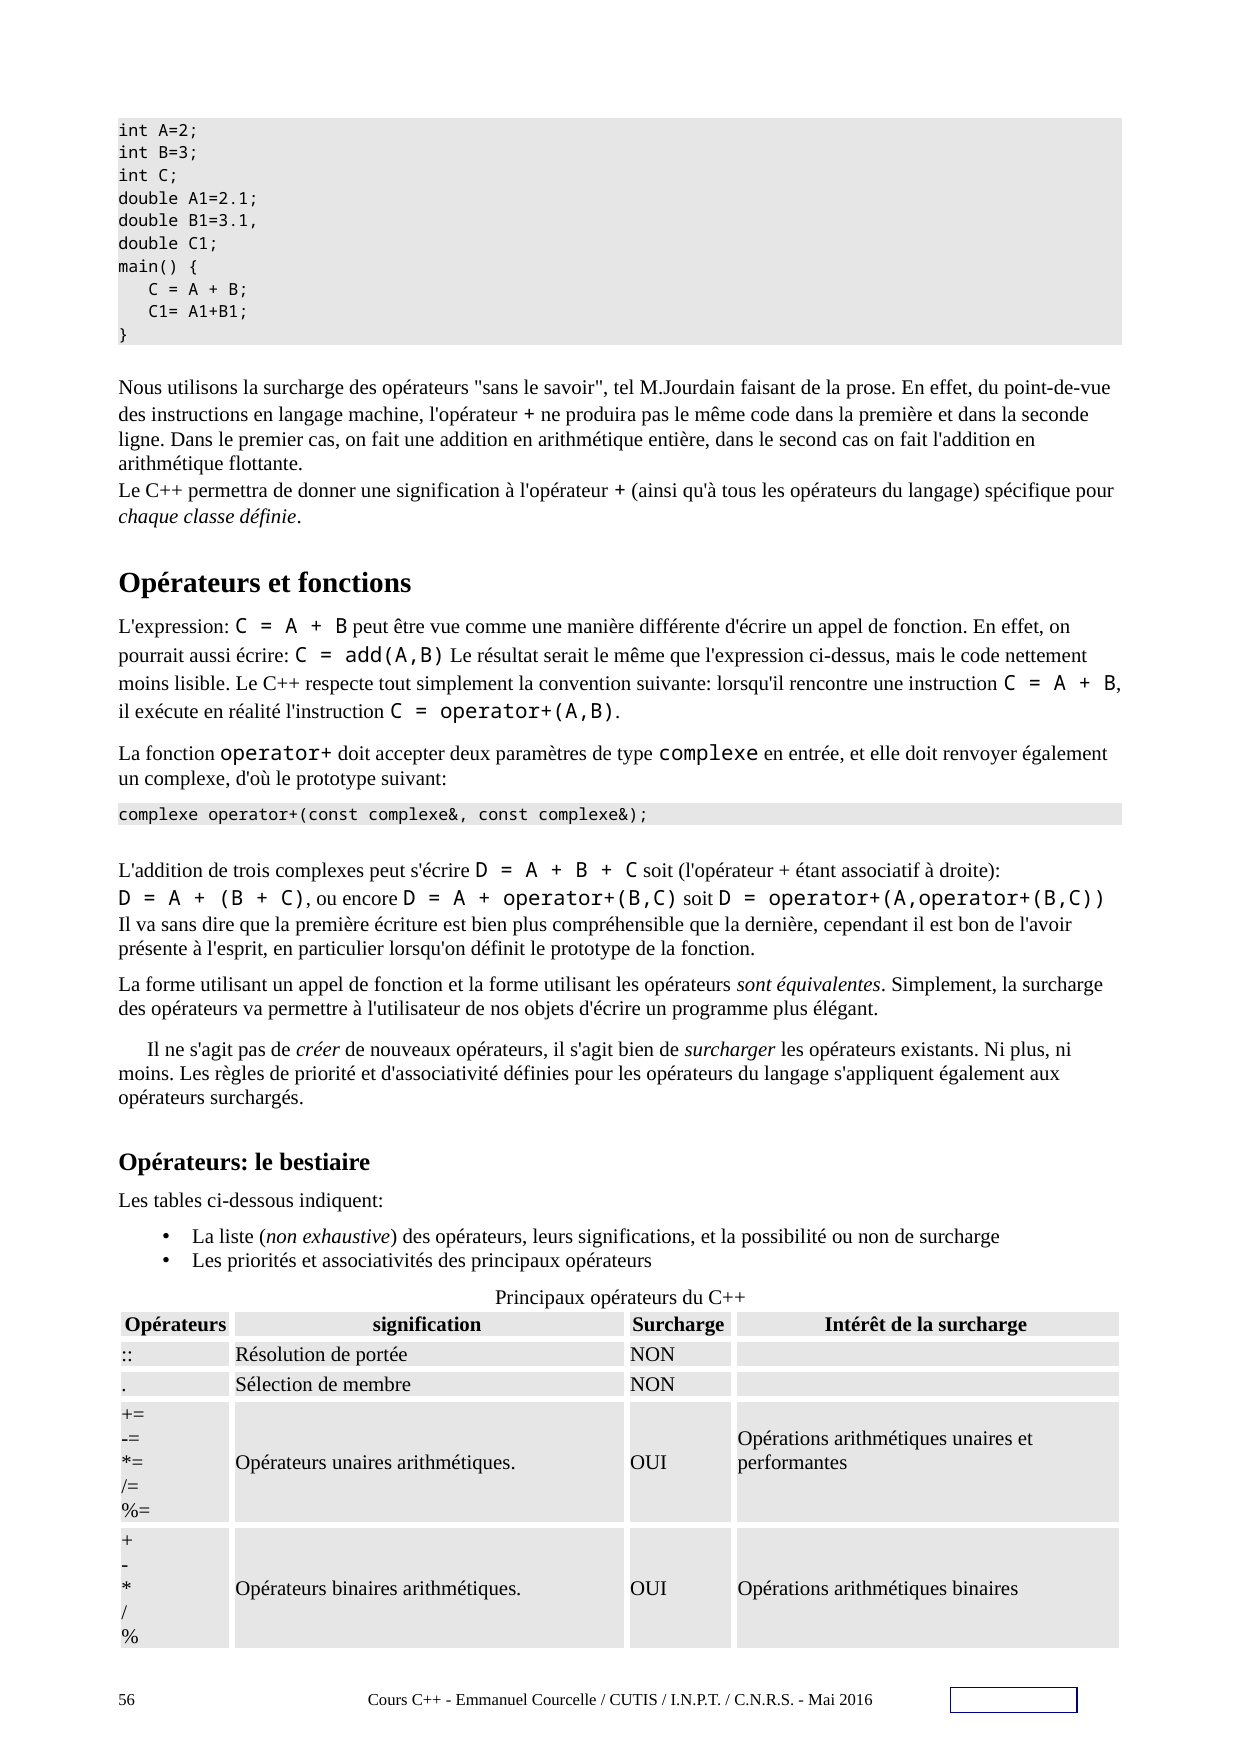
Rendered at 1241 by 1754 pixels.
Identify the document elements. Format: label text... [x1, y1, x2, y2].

table_cell Opérateurs binaires arithmétiques. [232, 1525, 627, 1651]
text int C; [118, 163, 1122, 186]
text Il ne s'agit pas de créer de nouveaux opérateurs, il s'agit bien de surcharger les opérateurs existants. Ni plus, ni moins. Les règles de priorité et d'associativité définies pour les opérateurs du langage s'appliquent également aux opérateurs surchargés. [118, 1033, 1122, 1109]
text C1= A1+B1; [118, 300, 1122, 322]
text complexe operator+(const complexe&, const complexe&); [118, 803, 1122, 825]
table_cell NON [627, 1369, 734, 1399]
table_cell + - * / % [118, 1525, 232, 1651]
text main() { [118, 254, 1122, 277]
table_cell [734, 1339, 1122, 1369]
table_cell Résolution de portée [232, 1339, 627, 1369]
text Principaux opérateurs du C++ [118, 1285, 1122, 1309]
subtitle Opérateurs et fonctions [118, 565, 1122, 599]
table_header Intérêt de la surcharge [734, 1309, 1122, 1339]
text double C1; [118, 232, 1122, 254]
text C = A + B; [118, 277, 1122, 300]
text double B1=3.1, [118, 209, 1122, 232]
table_header Opérateurs [118, 1309, 232, 1339]
table_cell :: [118, 1339, 232, 1369]
text L'expression: C = A + B peut être vue comme une manière différente d'écrire un appel de fonction. En effet, on pourrait aussi écrire: C = add(A,B) Le résultat serait le même que l'expression ci-dessus, mais le code nettement moins lisible. Le C++ respecte tout simplement la convention suivante: lorsqu'il rencontre une instruction C = A + B, il exécute en réalité l'instruction C = operator+(A,B). [118, 611, 1122, 725]
table_cell Opérations arithmétiques unaires et performantes [734, 1399, 1122, 1525]
table_cell OUI [627, 1525, 734, 1651]
table_cell += -= *= /= %= [118, 1399, 232, 1525]
table_header signification [232, 1309, 627, 1339]
table_cell [734, 1369, 1122, 1399]
text La forme utilisant un appel de fonction et la forme utilisant les opérateurs sont équivalentes. Simplement, la surcharge des opérateurs va permettre à l'utilisateur de nos objets d'écrire un programme plus élégant. [118, 972, 1122, 1020]
text Les tables ci-dessous indiquent: [118, 1188, 1122, 1212]
text } [118, 322, 1122, 345]
text int B=3; [118, 141, 1122, 163]
table_cell Opérations arithmétiques binaires [734, 1525, 1122, 1651]
subtitle Opérateurs: le bestiaire [118, 1147, 1122, 1175]
text L'addition de trois complexes peut s'écrire D = A + B + C soit (l'opérateur + étant associatif à droite): D = A + (B + C), ou encore D = A + operator+(B,C) soit D = operator+(A,operator+(B,C)) Il va sans dire que la première écriture est bien plus compréhensible que la dernière, cependant il est bon de l'avoir présente à l'esprit, en particulier lorsqu'on définit le prototype de la fonction. [118, 855, 1122, 960]
table_cell Sélection de membre [232, 1369, 627, 1399]
text Nous utilisons la surcharge des opérateurs "sans le savoir", tel M.Jourdain faisant de la prose. En effet, du point-de-vue des instructions en langage machine, l'opérateur + ne produira pas le même code dans la première et dans la seconde ligne. Dans le premier cas, on fait une addition en arithmétique entière, dans le second cas on fait l'addition en arithmétique flottante. Le C++ permettra de donner une signification à l'opérateur + (ainsi qu'à tous les opérateurs du langage) spécifique pour chaque classe définie. [118, 375, 1122, 528]
list Les priorités et associativités des principaux opérateurs [162, 1248, 1122, 1272]
table_cell . [118, 1369, 232, 1399]
table_cell Opérateurs unaires arithmétiques. [232, 1399, 627, 1525]
list La liste (non exhaustive) des opérateurs, leurs significations, et la possibilité ou non de surcharge [162, 1224, 1122, 1248]
text double A1=2.1; [118, 186, 1122, 209]
table_cell NON [627, 1339, 734, 1369]
text int A=2; [118, 118, 1122, 141]
text La fonction operator+ doit accepter deux paramètres de type complexe en entrée, et elle doit renvoyer également un complexe, d'où le prototype suivant: [118, 738, 1122, 790]
table_header Surcharge [627, 1309, 734, 1339]
table_cell OUI [627, 1399, 734, 1525]
